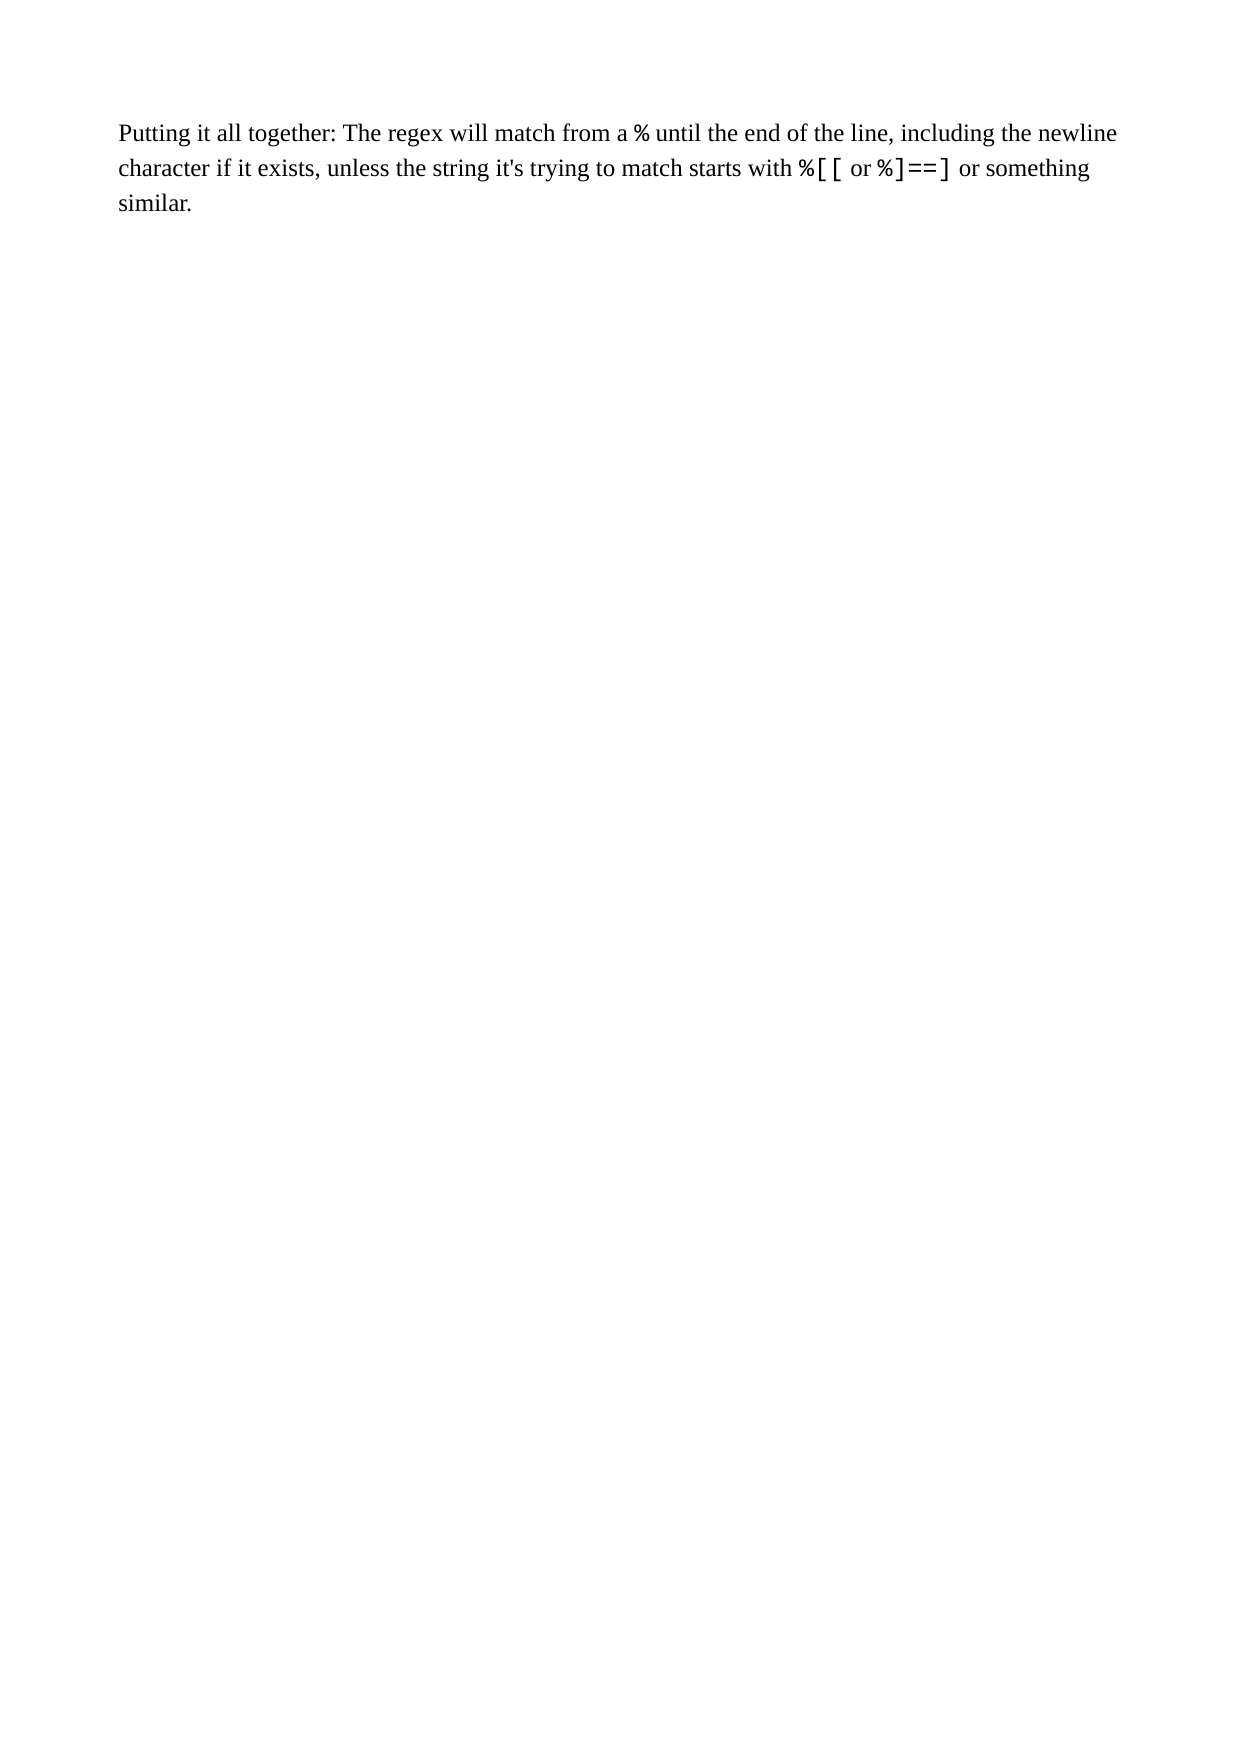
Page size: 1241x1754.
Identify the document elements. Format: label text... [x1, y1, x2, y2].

text Putting it all together: The regex will match from a % until the end of the line, including the newline character if it exists, unless the string it's trying to match starts with %[[ or %]==] or something similar. [118, 118, 1122, 217]
